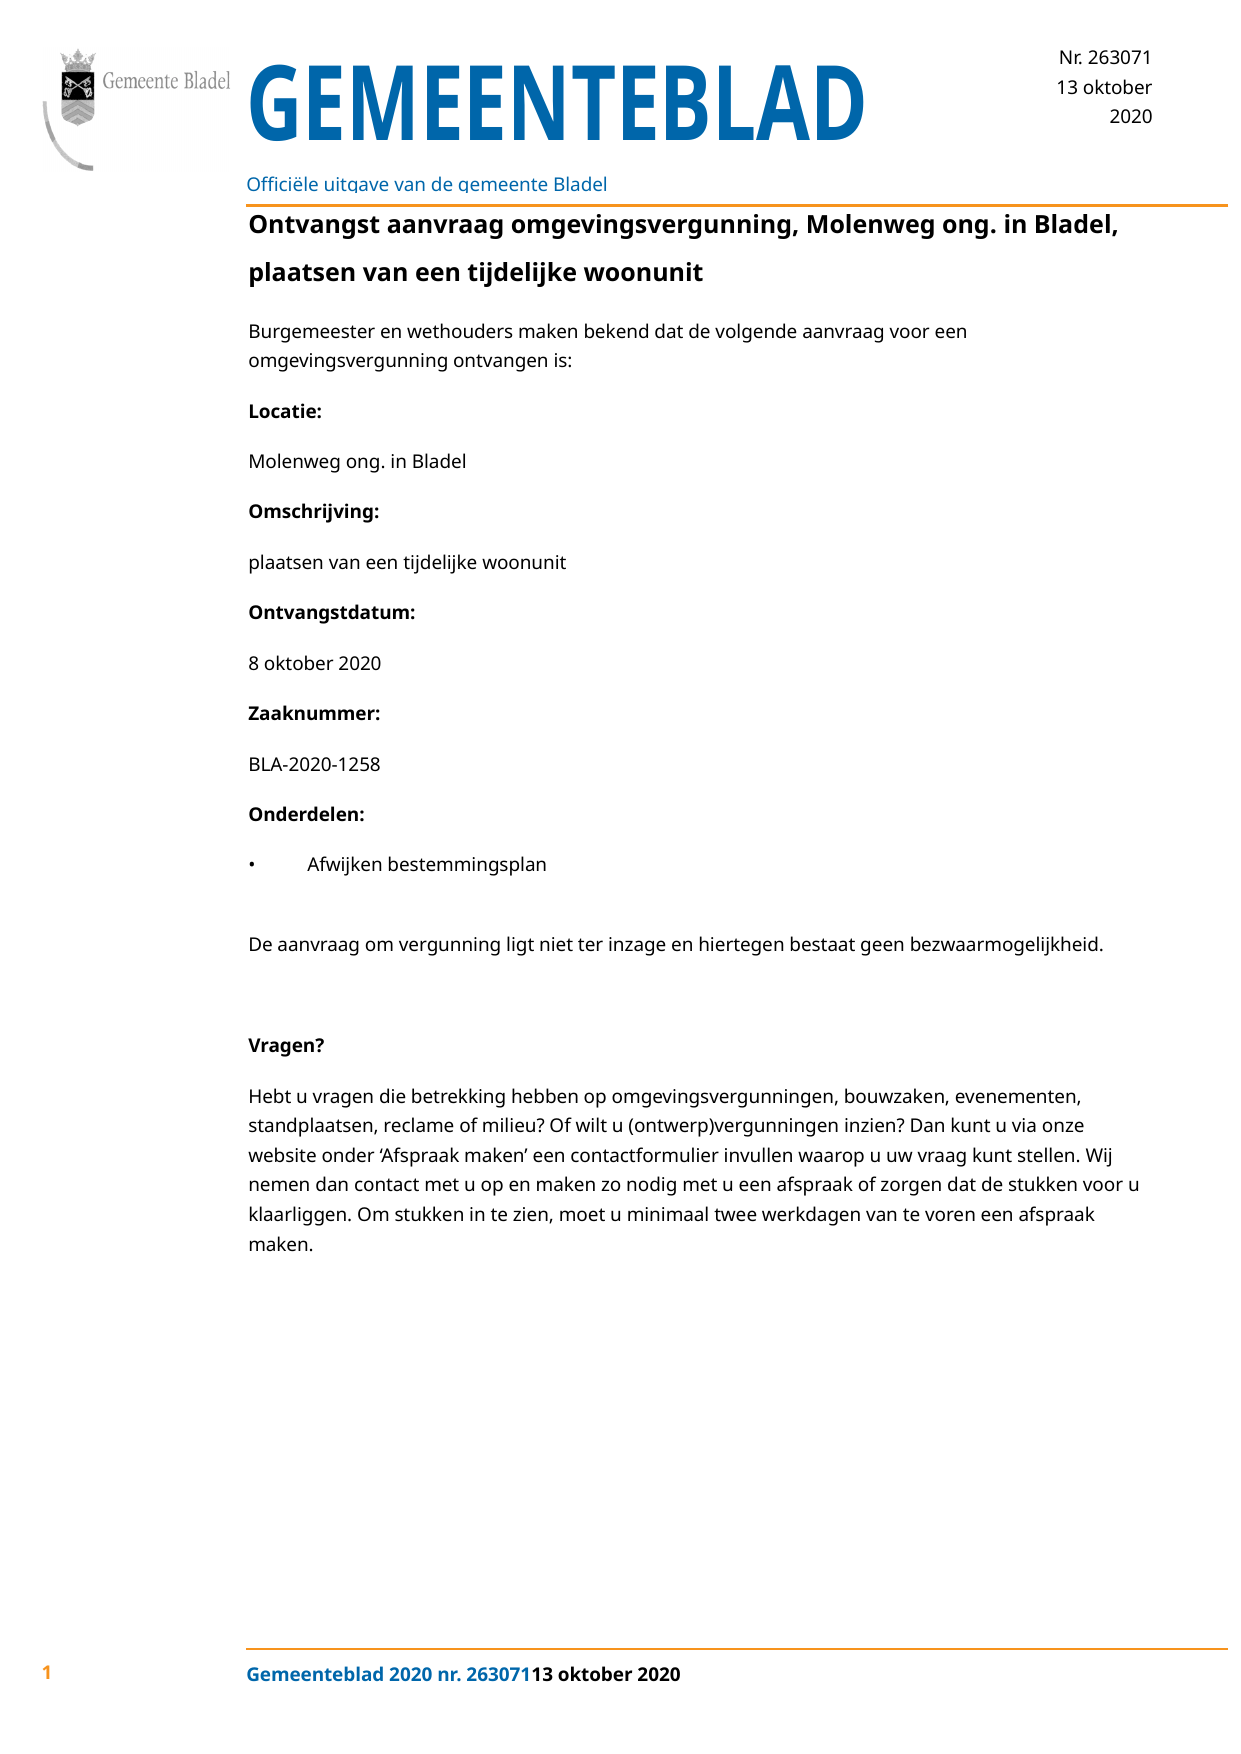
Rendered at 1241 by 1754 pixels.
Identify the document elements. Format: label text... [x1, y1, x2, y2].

text De aanvraag om vergunning ligt niet ter inzage en hiertegen bestaat geen bezwaarmogelijkheid. [248, 932, 1152, 957]
text Ontvangst aanvraag omgevingsvergunning, Molenweg ong. in Bladel, plaatsen van een tijdelijke woonunit [248, 207, 1152, 288]
list Afwijken bestemmingsplan [248, 852, 1152, 877]
text Omschrijving: [248, 499, 1152, 524]
text plaatsen van een tijdelijke woonunit [248, 549, 1152, 575]
text 8 oktober 2020 [248, 650, 1152, 676]
text Zaaknummer: [248, 700, 1152, 726]
text Locatie: [248, 398, 1152, 424]
text Onderdelen: [248, 801, 1152, 827]
text Hebt u vragen die betrekking hebben op omgevingsvergunningen, bouwzaken, evenementen, standplaatsen, reclame of milieu? Of wilt u (ontwerp)vergunningen inzien? Dan kunt u via onze website onder ‘Afspraak maken’ een contactformulier invullen waarop u uw vraag kunt stellen. Wij nemen dan contact met u op en maken zo nodig met u een afspraak of zorgen dat de stukken voor u klaarliggen. Om stukken in te zien, moet u minimaal twee werkdagen van te voren een afspraak maken. [248, 1083, 1152, 1257]
text Molenweg ong. in Bladel [248, 448, 1152, 474]
text Ontvangstdatum: [248, 599, 1152, 625]
text BLA-2020-1258 [248, 751, 1152, 777]
text Vragen? [248, 1032, 1152, 1058]
text Burgemeester en wethouders maken bekend dat de volgende aanvraag voor een omgevingsvergunning ontvangen is: [248, 318, 1152, 373]
picture [41, 47, 231, 172]
